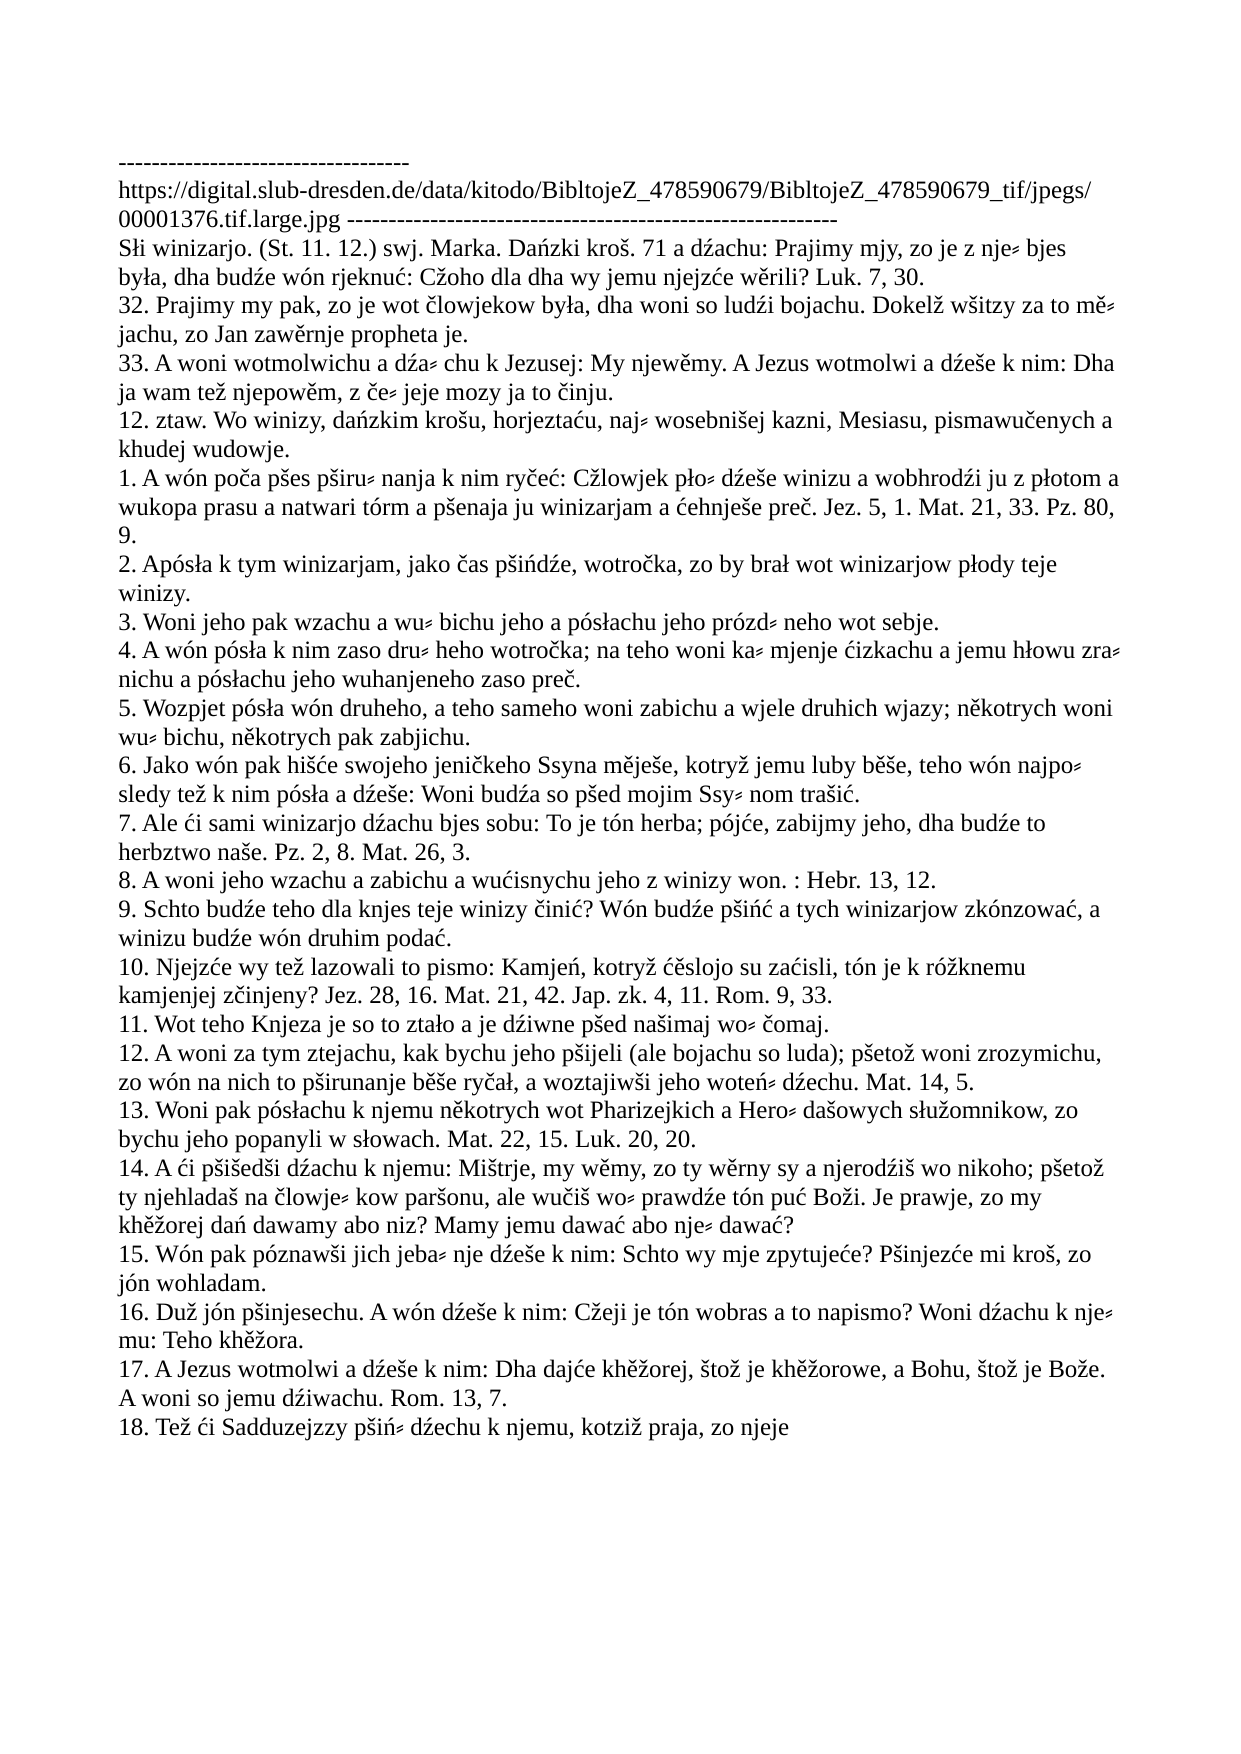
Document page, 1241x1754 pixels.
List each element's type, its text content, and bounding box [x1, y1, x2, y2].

text 10. Njejzće wy tež lazowali to pismo: Kamjeń, kotryž ćěslojo su zaćisli, tón je k róžknemu kamjenjej zčinjeny? Jez. 28, 16. Mat. 21, 42. Jap. zk. 4, 11. Rom. 9, 33. [118, 952, 1122, 1009]
text 8. A woni jeho wzachu a zabichu a wućisnychu jeho z winizy won. : Hebr. 13, 12. [118, 866, 1122, 894]
text 18. Tež ći Sadduzejzzy pšiń⸗ dźechu k njemu, kotziž praja, zo njeje [118, 1412, 1122, 1441]
text 2. Apósła k tym winizarjam, jako čas pšińdźe, wotročka, zo by brał wot winizarjow płody teje winizy. [118, 549, 1122, 607]
text 12. ztaw. Wo winizy, dańzkim krošu, horjeztaću, naj⸗ wosebnišej kazni, Mesiasu, pismawučenych a khudej wudowje. [118, 406, 1122, 463]
text 7. Ale ći sami winizarjo dźachu bjes sobu: To je tón herba; pójće, zabijmy jeho, dha budźe to herbztwo naše. Pz. 2, 8. Mat. 26, 3. [118, 808, 1122, 866]
text 17. A Jezus wotmolwi a dźeše k nim: Dha dajće khěžorej, štož je khěžorowe, a Bohu, štož je Bože. A woni so jemu dźiwachu. Rom. 13, 7. [118, 1354, 1122, 1412]
text 15. Wón pak póznawši jich jeba⸗ nje dźeše k nim: Schto wy mje zpytujeće? Pšinjezće mi kroš, zo jón wohladam. [118, 1239, 1122, 1297]
text 33. A woni wotmolwichu a dźa⸗ chu k Jezusej: My njewěmy. A Jezus wotmolwi a dźeše k nim: Dha ja wam tež njepowěm, z če⸗ jeje mozy ja to činju. [118, 348, 1122, 406]
text 3. Woni jeho pak wzachu a wu⸗ bichu jeho a pósłachu jeho prózd⸗ neho wot sebje. [118, 607, 1122, 636]
text 16. Duž jón pšinjesechu. A wón dźeše k nim: Cžeji je tón wobras a to napismo? Woni dźachu k nje⸗ mu: Teho khěžora. [118, 1297, 1122, 1354]
text Słi winizarjo. (St. 11. 12.) swj. Marka. Dańzki kroš. 71 a dźachu: Prajimy mjy, zo je z nje⸗ bjes była, dha budźe wón rjeknuć: Cžoho dla dha wy jemu njejzće wěrili? Luk. 7, 30. [118, 233, 1122, 291]
text 6. Jako wón pak hišće swojeho jeničkeho Ssyna měješe, kotryž jemu luby běše, teho wón najpo⸗ sledy tež k nim pósła a dźeše: Woni budźa so pšed mojim Ssy⸗ nom trašić. [118, 751, 1122, 808]
text 32. Prajimy my pak, zo je wot člowjekow była, dha woni so ludźi bojachu. Dokelž wšitzy za to mě⸗ jachu, zo Jan zawěrnje propheta je. [118, 291, 1122, 348]
text 9. Schto budźe teho dla knjes teje winizy činić? Wón budźe pšińć a tych winizarjow zkónzować, a winizu budźe wón druhim podać. [118, 894, 1122, 952]
text 14. A ći pšišedši dźachu k njemu: Mištrje, my wěmy, zo ty wěrny sy a njerodźiš wo nikoho; pšetož ty njehladaš na člowje⸗ kow paršonu, ale wučiš wo⸗ prawdźe tón puć Boži. Je prawje, zo my khěžorej dań dawamy abo niz? Mamy jemu dawać abo nje⸗ dawać? [118, 1153, 1122, 1239]
text 12. A woni za tym ztejachu, kak bychu jeho pšijeli (ale bojachu so luda); pšetož woni zrozymichu, zo wón na nich to pširunanje běše ryčał, a woztajiwši jeho woteń⸗ dźechu. Mat. 14, 5. [118, 1038, 1122, 1096]
text ----------------------------------- https://digital.slub-dresden.de/data/kitodo/BibltojeZ_478590679/BibltojeZ_478590679_tif/jpegs/00001376.tif.large.jpg ----------------------------------------------------------- [118, 147, 1122, 233]
text 4. A wón pósła k nim zaso dru⸗ heho wotročka; na teho woni ka⸗ mjenje ćizkachu a jemu hłowu zra⸗ nichu a pósłachu jeho wuhanjeneho zaso preč. [118, 636, 1122, 693]
text 13. Woni pak pósłachu k njemu někotrych wot Pharizejkich a Hero⸗ dašowych słužomnikow, zo bychu jeho popanyli w słowach. Mat. 22, 15. Luk. 20, 20. [118, 1096, 1122, 1153]
text 11. Wot teho Knjeza je so to ztało a je dźiwne pšed našimaj wo⸗ čomaj. [118, 1009, 1122, 1038]
text 1. A wón poča pšes pširu⸗ nanja k nim ryčeć: Cžlowjek pło⸗ dźeše winizu a wobhrodźi ju z płotom a wukopa prasu a natwari tórm a pšenaja ju winizarjam a ćehnješe preč. Jez. 5, 1. Mat. 21, 33. Pz. 80, 9. [118, 463, 1122, 549]
text 5. Wozpjet pósła wón druheho, a teho sameho woni zabichu a wjele druhich wjazy; někotrych woni wu⸗ bichu, někotrych pak zabjichu. [118, 693, 1122, 751]
